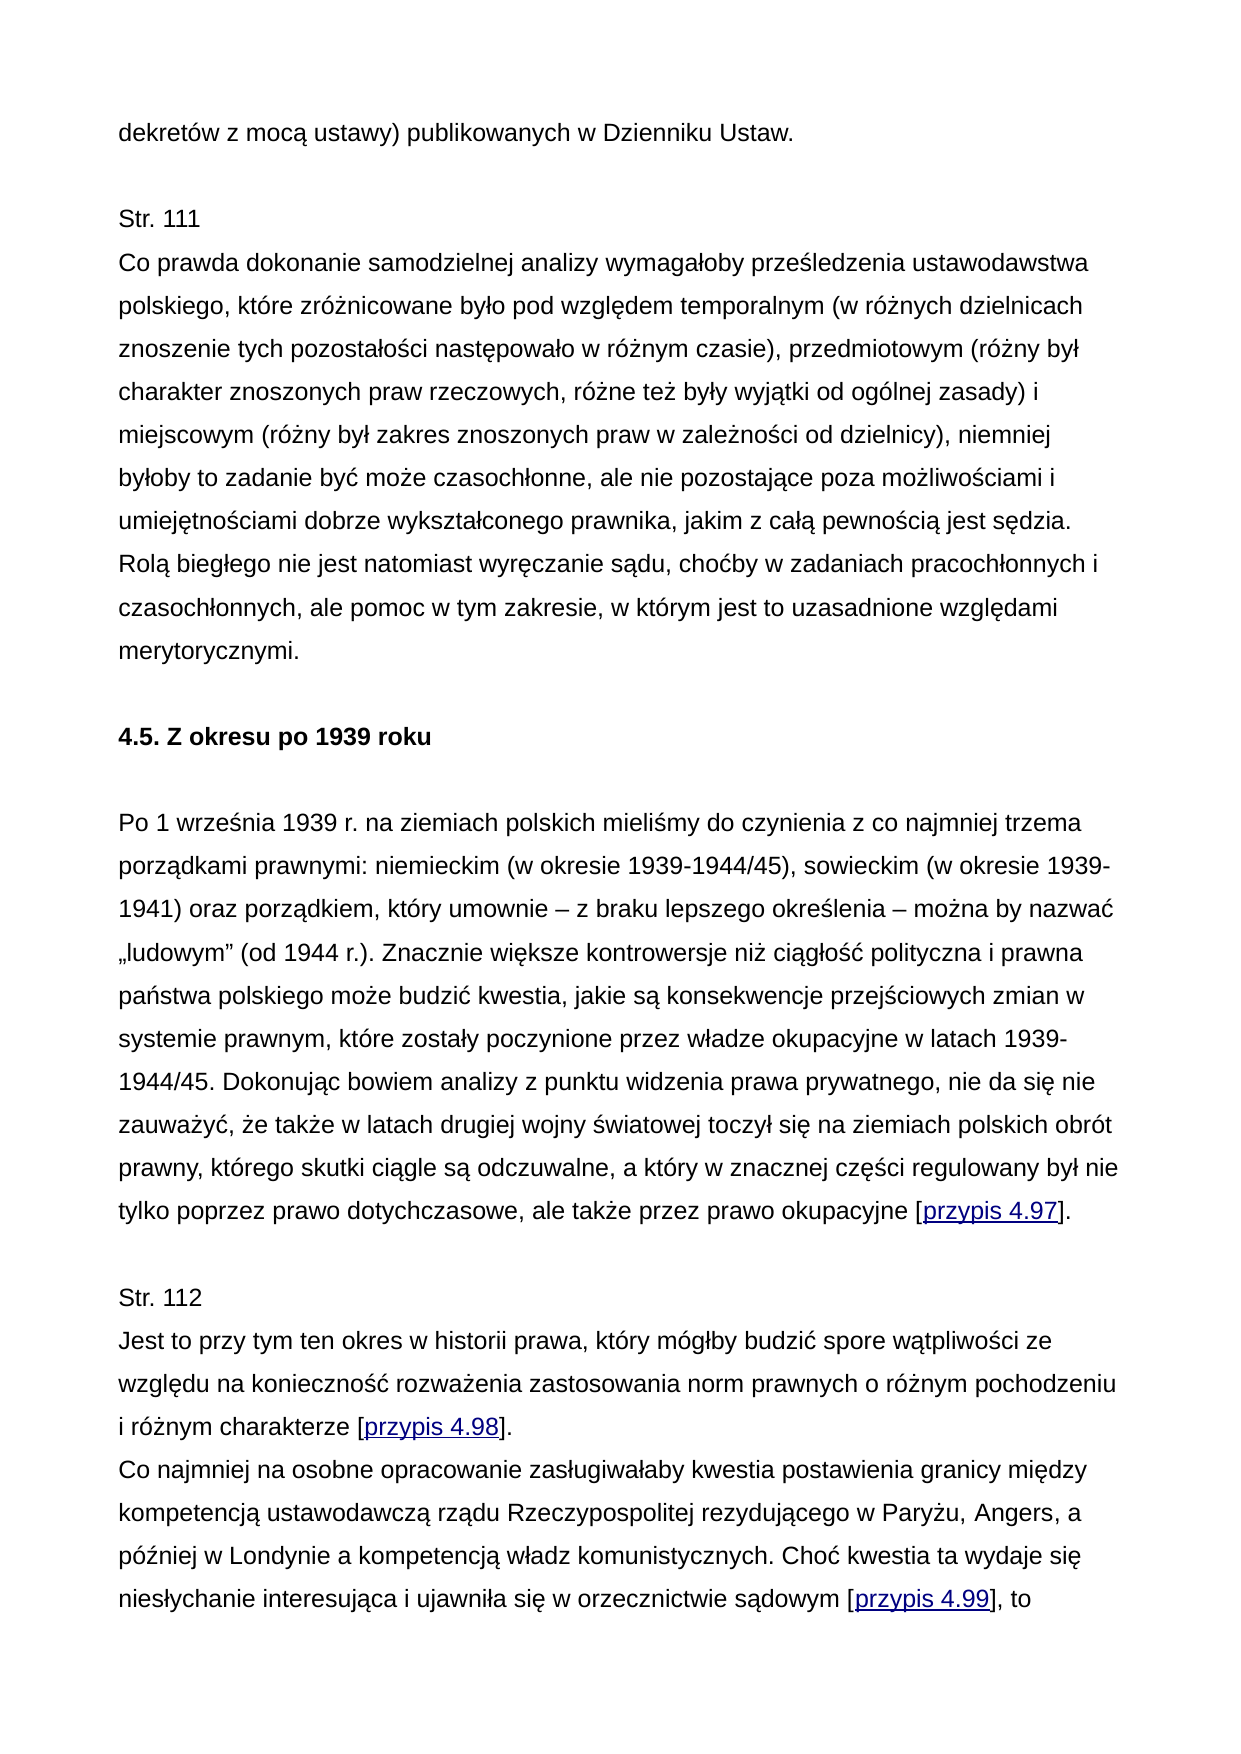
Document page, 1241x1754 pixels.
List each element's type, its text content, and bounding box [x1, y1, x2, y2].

text Co najmniej na osobne opracowanie zasługiwałaby kwestia postawienia granicy między kompetencją ustawodawczą rządu Rzeczypospolitej rezydującego w Paryżu, Angers, a później w Londynie a kompetencją władz komunistycznych. Choć kwestia ta wydaje się niesłychanie interesująca i ujawniła się w orzecznictwie sądowym [przypis 4.99], to [118, 1455, 1122, 1613]
text Str. 112 [118, 1282, 1122, 1311]
text dekretów z mocą ustawy) publikowanych w Dzienniku Ustaw. [118, 118, 1122, 147]
text Po 1 września 1939 r. na ziemiach polskich mieliśmy do czynienia z co najmniej trzema porządkami prawnymi: niemieckim (w okresie 1939-1944/45), sowieckim (w okresie 1939-1941) oraz porządkiem, który umownie – z braku lepszego określenia – można by nazwać „ludowym” (od 1944 r.). Znacznie większe kontrowersje niż ciągłość polityczna i prawna państwa polskiego może budzić kwestia, jakie są konsekwencje przejściowych zmian w systemie prawnym, które zostały poczynione przez władze okupacyjne w latach 1939-1944/45. Dokonując bowiem analizy z punktu widzenia prawa prywatnego, nie da się nie zauważyć, że także w latach drugiej wojny światowej toczył się na ziemiach polskich obrót prawny, którego skutki ciągle są odczuwalne, a który w znacznej części regulowany był nie tylko poprzez prawo dotychczasowe, ale także przez prawo okupacyjne [przypis 4.97]. [118, 808, 1122, 1225]
text Jest to przy tym ten okres w historii prawa, który mógłby budzić spore wątpliwości ze względu na konieczność rozważenia zastosowania norm prawnych o różnym pochodzeniu i różnym charakterze [przypis 4.98]. [118, 1326, 1122, 1441]
text Co prawda dokonanie samodzielnej analizy wymagałoby prześledzenia ustawodawstwa polskiego, które zróżnicowane było pod względem temporalnym (w różnych dzielnicach znoszenie tych pozostałości następowało w różnym czasie), przedmiotowym (różny był charakter znoszonych praw rzeczowych, różne też były wyjątki od ogólnej zasady) i miejscowym (różny był zakres znoszonych praw w zależności od dzielnicy), niemniej byłoby to zadanie być może czasochłonne, ale nie pozostające poza możliwościami i umiejętnościami dobrze wykształconego prawnika, jakim z całą pewnością jest sędzia. Rolą biegłego nie jest natomiast wyręczanie sądu, choćby w zadaniach pracochłonnych i czasochłonnych, ale pomoc w tym zakresie, w którym jest to uzasadnione względami merytorycznymi. [118, 247, 1122, 664]
subtitle 4.5. Z okresu po 1939 roku [118, 722, 1122, 751]
text Str. 111 [118, 204, 1122, 233]
